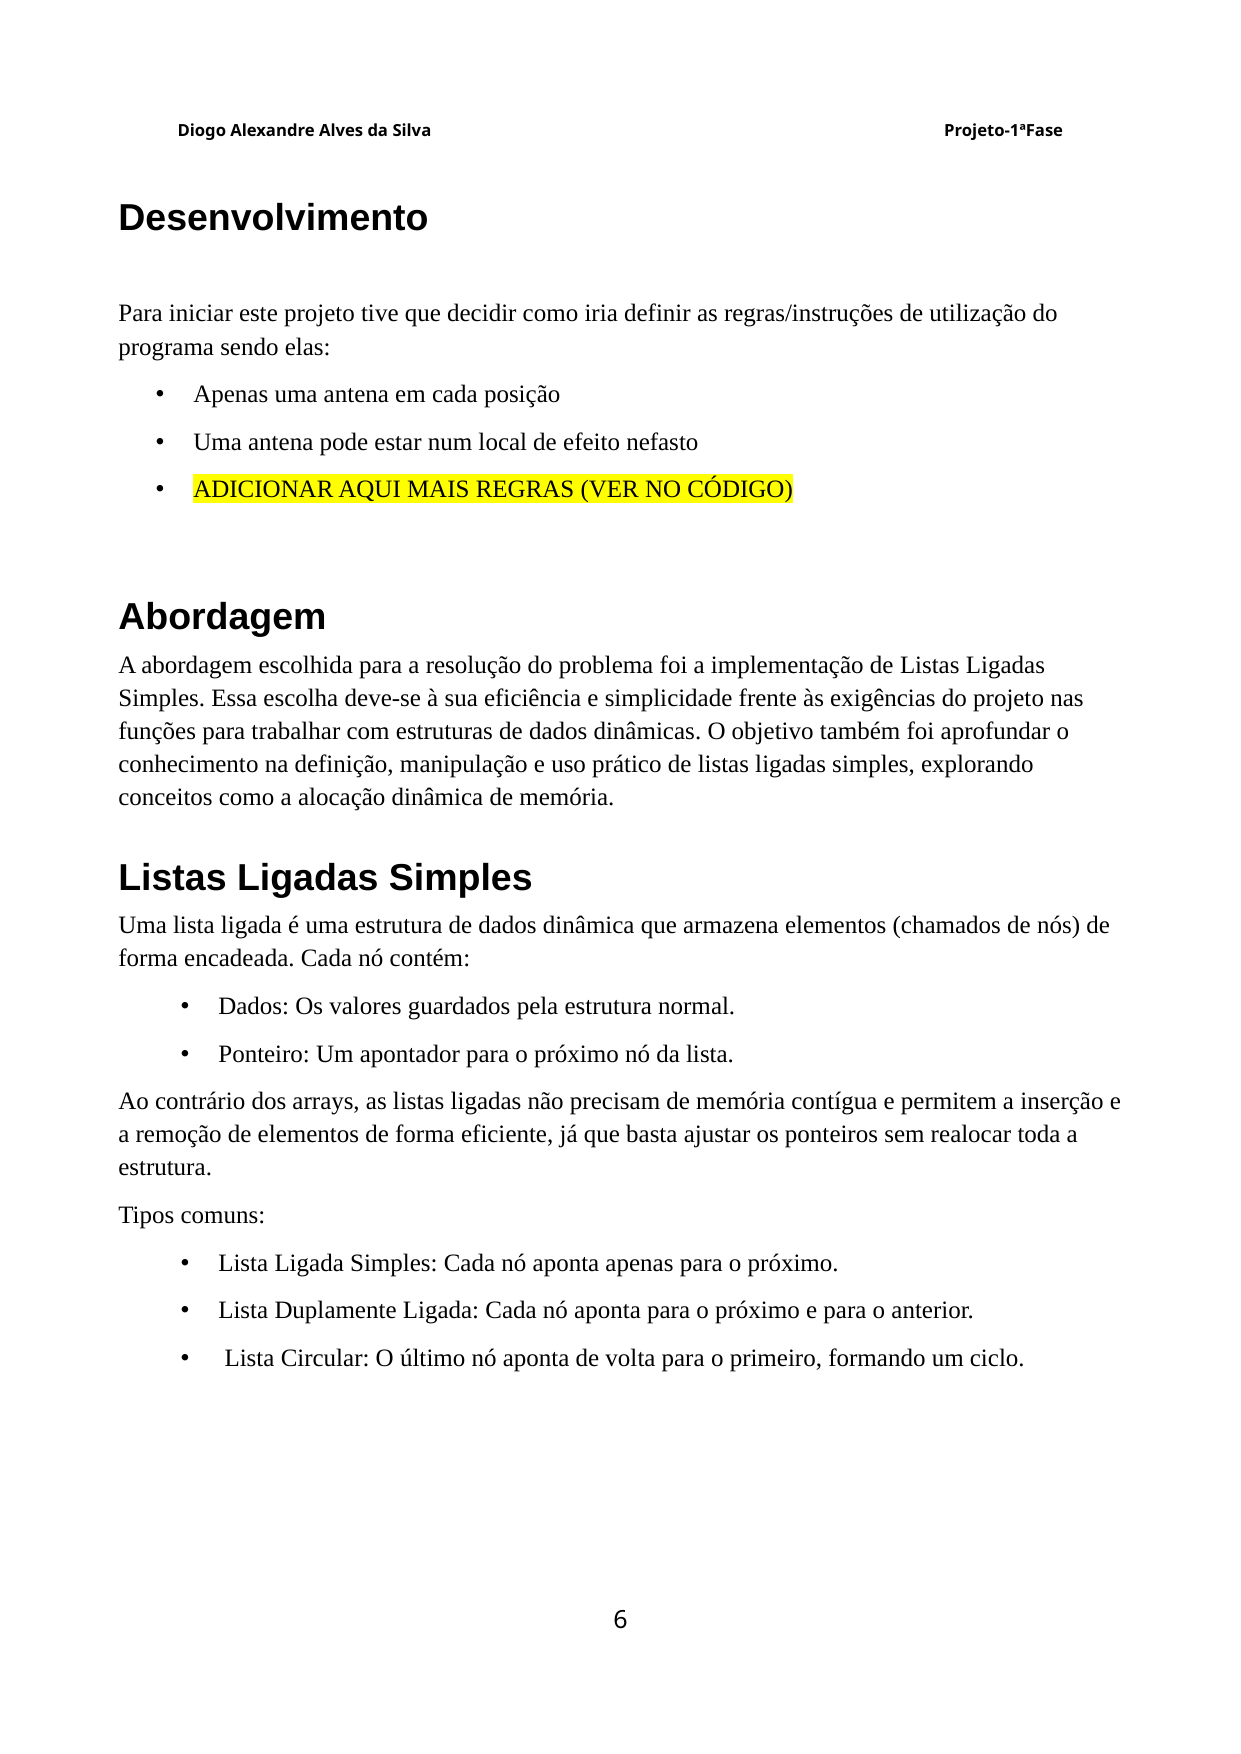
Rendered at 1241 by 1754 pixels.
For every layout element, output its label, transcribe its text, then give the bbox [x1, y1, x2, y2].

subtitle Abordagem [118, 594, 1122, 638]
list ADICIONAR AQUI MAIS REGRAS (VER NO CÓDIGO) [156, 474, 1122, 503]
text Ao contrário dos arrays, as listas ligadas não precisam de memória contígua e permitem a inserção e a remoção de elementos de forma eficiente, já que basta ajustar os ponteiros sem realocar toda a estrutura. [118, 1086, 1122, 1181]
list Lista Circular: O último nó aponta de volta para o primeiro, formando um ciclo. [181, 1343, 1122, 1372]
list Lista Ligada Simples: Cada nó aponta apenas para o próximo. [181, 1248, 1122, 1276]
text Uma lista ligada é uma estrutura de dados dinâmica que armazena elementos (chamados de nós) de forma encadeada. Cada nó contém: [118, 911, 1122, 972]
list Lista Duplamente Ligada: Cada nó aponta para o próximo e para o anterior. [181, 1295, 1122, 1324]
text A abordagem escolhida para a resolução do problema foi a implementação de Listas Ligadas Simples. Essa escolha deve-se à sua eficiência e simplicidade frente às exigências do projeto nas funções para trabalhar com estruturas de dados dinâmicas. O objetivo também foi aprofundar o conhecimento na definição, manipulação e uso prático de listas ligadas simples, explorando conceitos como a alocação dinâmica de memória. [118, 650, 1122, 811]
subtitle Desenvolvimento [118, 195, 1122, 238]
list Uma antena pode estar num local de efeito nefasto [156, 427, 1122, 456]
text Para iniciar este projeto tive que decidir como iria definir as regras/instruções de utilização do programa sendo elas: [118, 298, 1122, 360]
list Apenas uma antena em cada posição [156, 379, 1122, 408]
subtitle Listas Ligadas Simples [118, 855, 1122, 898]
list Ponteiro: Um apontador para o próximo nó da lista. [181, 1039, 1122, 1067]
list Dados: Os valores guardados pela estrutura normal. [181, 991, 1122, 1020]
text Tipos comuns: [118, 1200, 1122, 1229]
